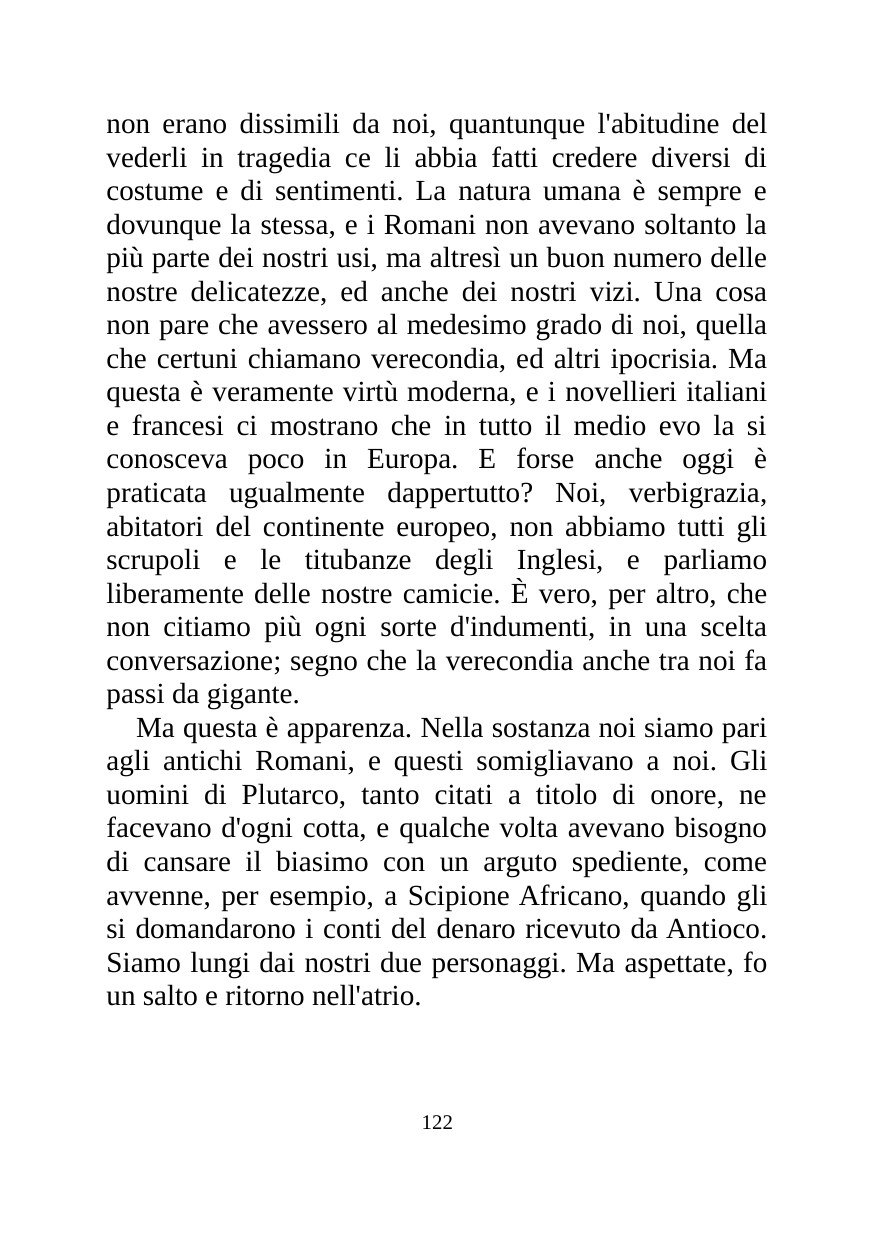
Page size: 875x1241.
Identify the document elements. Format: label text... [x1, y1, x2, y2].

text Ma questa è apparenza. Nella sostanza noi siamo pari agli antichi Romani, e questi somigliavano a noi. Gli uomini di Plutarco, tanto citati a titolo di onore, ne facevano d'ogni cotta, e qualche volta avevano bisogno di cansare il biasimo con un arguto spediente, come avvenne, per esempio, a Scipione Africano, quando gli si domandarono i conti del denaro ricevuto da Antioco. Siamo lungi dai nostri due personaggi. Ma aspettate, fo un salto e ritorno nell'atrio. [106, 710, 768, 1012]
text non erano dissimili da noi, quantunque l'abitudine del vederli in tragedia ce li abbia fatti credere diversi di costume e di sentimenti. La natura umana è sempre e dovunque la stessa, e i Romani non avevano soltanto la più parte dei nostri usi, ma altresì un buon numero delle nostre delicatezze, ed anche dei nostri vizi. Una cosa non pare che avessero al medesimo grado di noi, quella che certuni chiamano verecondia, ed altri ipocrisia. Ma questa è veramente virtù moderna, e i novellieri italiani e francesi ci mostrano che in tutto il medio evo la si conosceva poco in Europa. E forse anche oggi è praticata ugualmente dappertutto? Noi, verbigrazia, abitatori del continente europeo, non abbiamo tutti gli scrupoli e le titubanze degli Inglesi, e parliamo liberamente delle nostre camicie. È vero, per altro, che non citiamo più ogni sorte d'indumenti, in una scelta conversazione; segno che la verecondia anche tra noi fa passi da gigante. [106, 106, 768, 710]
